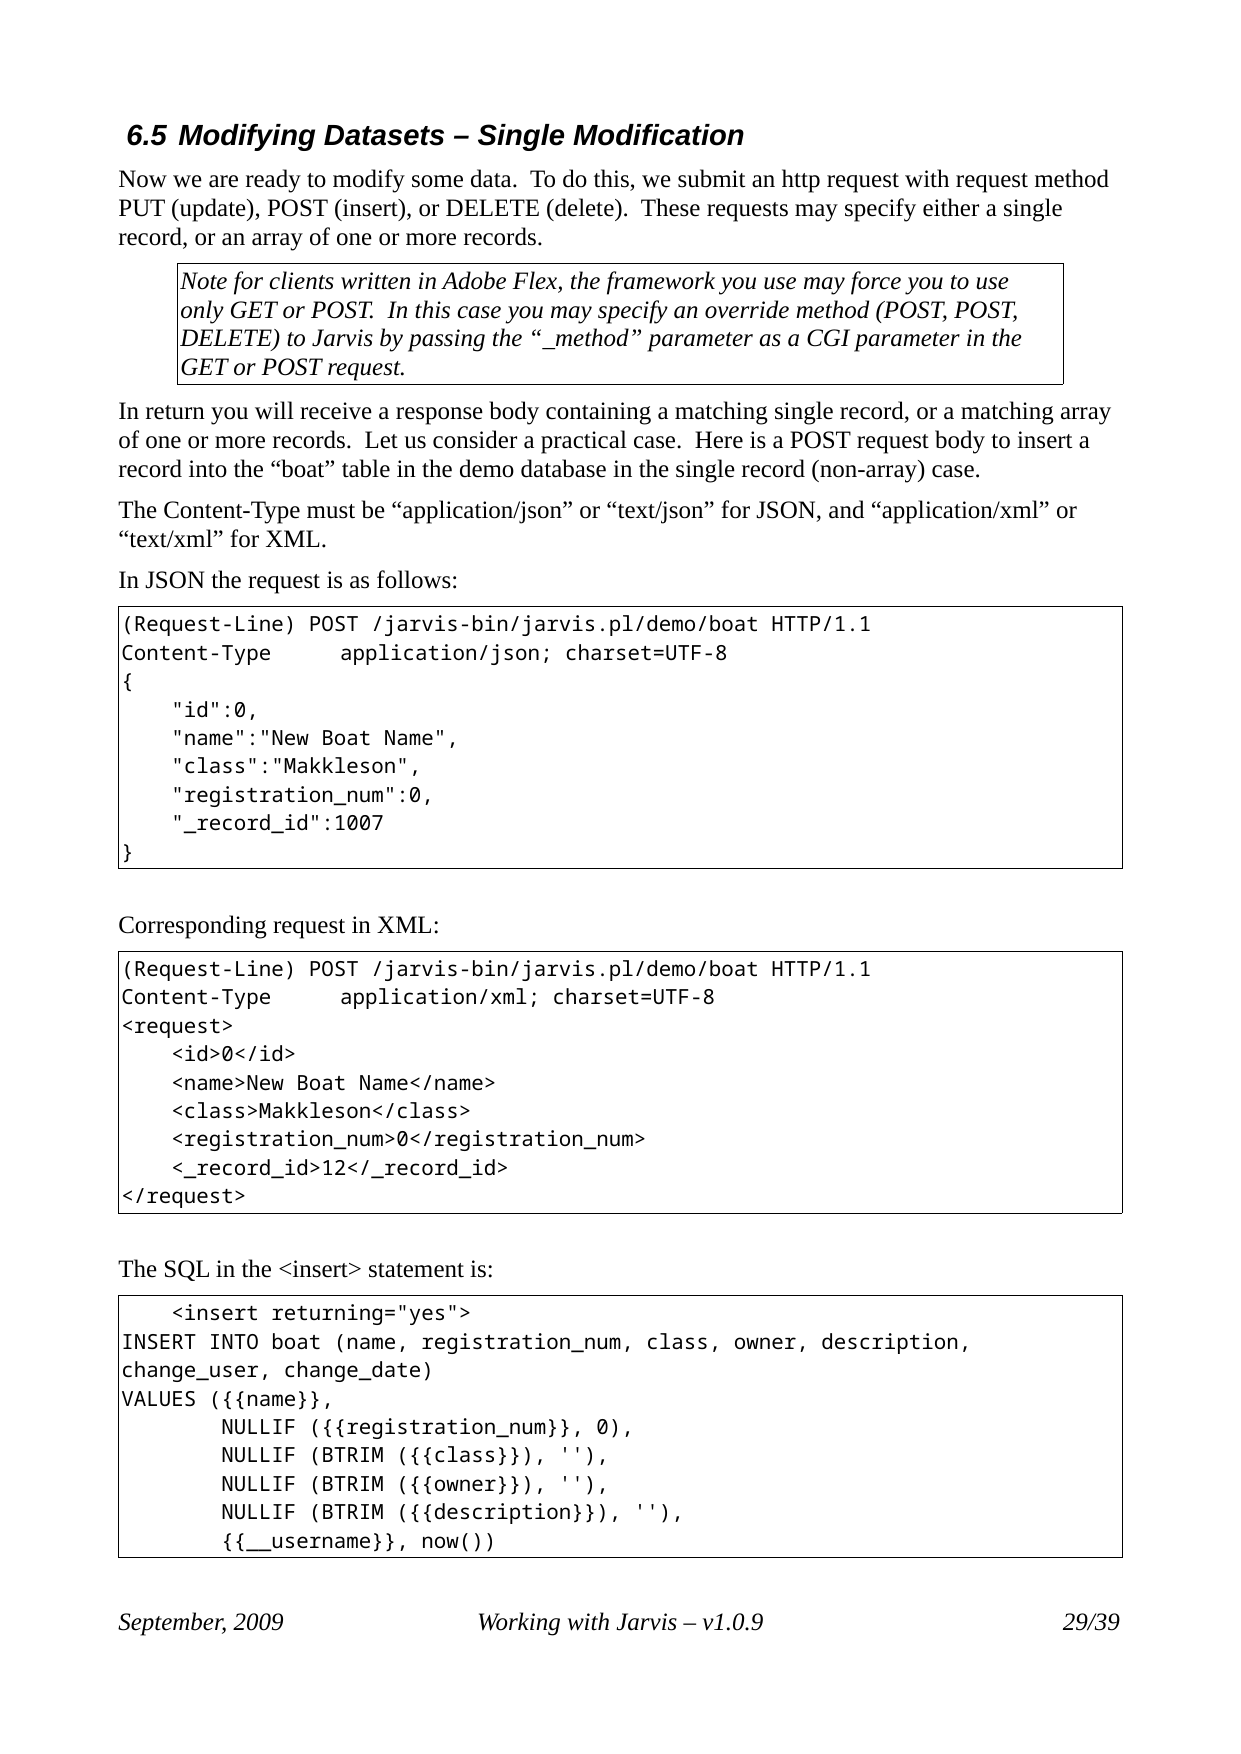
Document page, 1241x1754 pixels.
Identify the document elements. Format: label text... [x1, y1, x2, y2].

text </request> [119, 1178, 1122, 1213]
text NULLIF (BTRIM ({{class}}), ''), [119, 1438, 1122, 1466]
text The SQL in the <insert> statement is: [118, 1254, 1122, 1283]
text <_record_id>12</_record_id> [119, 1150, 1122, 1178]
text <insert returning="yes"> [119, 1296, 1122, 1324]
text NULLIF ({{registration_num}}, 0), [119, 1409, 1122, 1438]
text The Content-Type must be “application/json” or “text/json” for JSON, and “application/xml” or “text/xml” for XML. [118, 495, 1122, 553]
text "name":"New Boat Name", [119, 720, 1122, 749]
subtitle Modifying Datasets – Single Modification [118, 118, 1122, 152]
text "class":"Makkleson", [119, 749, 1122, 777]
text <name>New Boat Name</name> [119, 1065, 1122, 1093]
text Corresponding request in XML: [118, 910, 1122, 938]
text VALUES ({{name}}, [119, 1381, 1122, 1409]
text Now we are ready to modify some data. To do this, we submit an http request with request method PUT (update), POST (insert), or DELETE (delete). These requests may specify either a single record, or an array of one or more records. [118, 164, 1122, 250]
text NULLIF (BTRIM ({{description}}), ''), [119, 1494, 1122, 1523]
text <registration_num>0</registration_num> [119, 1122, 1122, 1150]
text <class>Makkleson</class> [119, 1093, 1122, 1122]
text "id":0, [119, 692, 1122, 720]
text In return you will receive a response body containing a matching single record, or a matching array of one or more records. Let us consider a practical case. Here is a POST request body to insert a record into the “boat” table in the demo database in the single record (non-array) case. [118, 396, 1122, 483]
text In JSON the request is as follows: [118, 565, 1122, 594]
text (Request-Line) POST /jarvis-bin/jarvis.pl/demo/boat HTTP/1.1 [119, 952, 1122, 979]
text {{__username}}, now()) [119, 1523, 1122, 1557]
text { [119, 663, 1122, 692]
text INSERT INTO boat (name, registration_num, class, owner, description, change_user, change_date) [119, 1324, 1122, 1381]
text NULLIF (BTRIM ({{owner}}), ''), [119, 1466, 1122, 1494]
text Content-Type application/xml; charset=UTF-8 [119, 979, 1122, 1008]
text "registration_num":0, "_record_id":1007 } [119, 777, 1122, 868]
text <id>0</id> [119, 1036, 1122, 1065]
text <request> [119, 1008, 1122, 1036]
text (Request-Line) POST /jarvis-bin/jarvis.pl/demo/boat HTTP/1.1 [119, 607, 1122, 635]
text Note for clients written in Adobe Flex, the framework you use may force you to use only GET or POST. In this case you may specify an override method (POST, POST, DELETE) to Jarvis by passing the “_method” parameter as a CGI parameter in the GET or POST request. [178, 264, 1063, 384]
text Content-Type application/json; charset=UTF-8 [119, 635, 1122, 663]
